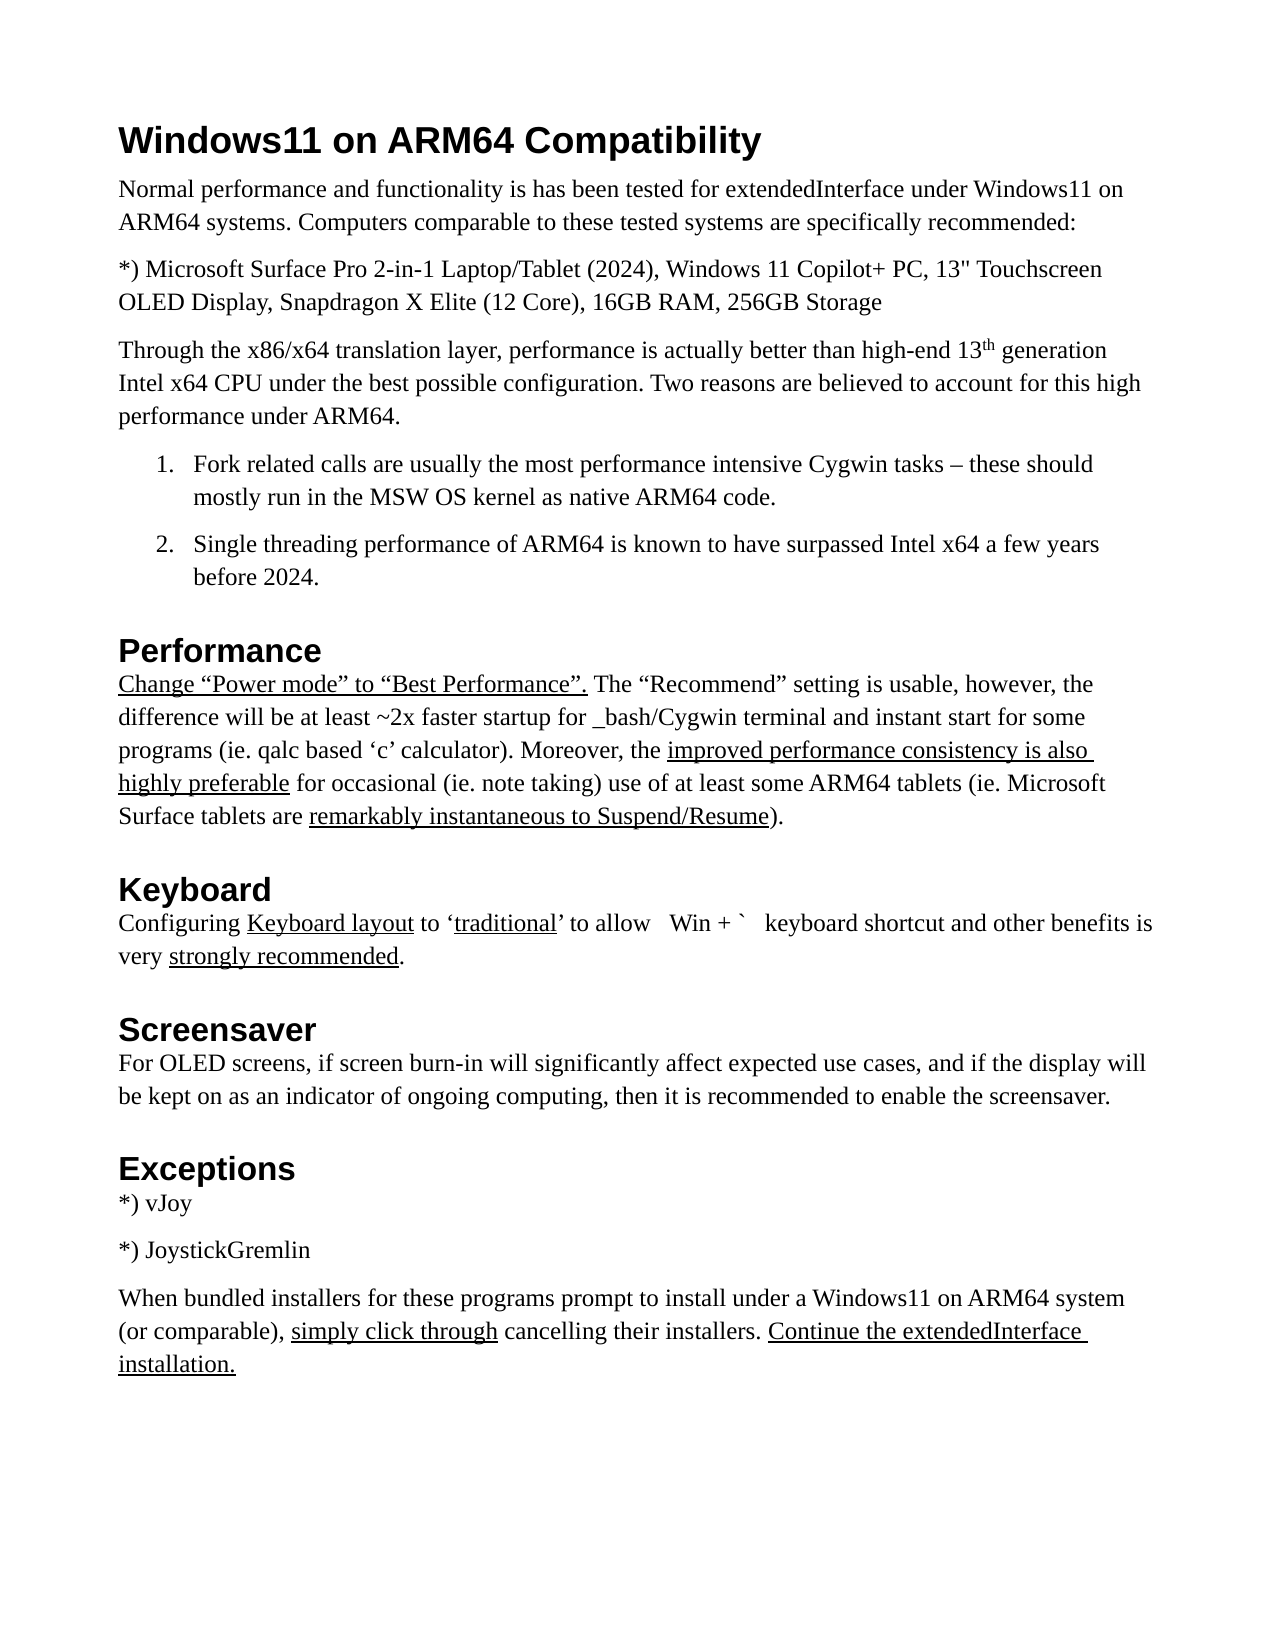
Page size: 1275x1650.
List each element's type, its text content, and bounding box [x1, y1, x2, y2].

text *) Microsoft Surface Pro 2-in-1 Laptop/Tablet (2024), Windows 11 Copilot+ PC, 13" Touchscreen OLED Display, Snapdragon X Elite (12 Core), 16GB RAM, 256GB Storage [118, 254, 1157, 316]
subtitle Keyboard [118, 870, 1157, 908]
text *) vJoy [118, 1188, 1157, 1217]
text For OLED screens, if screen burn-in will significantly affect expected use cases, and if the display will be kept on as an indicator of ongoing computing, then it is recommended to enable the screensaver. [118, 1048, 1157, 1110]
text When bundled installers for these programs prompt to install under a Windows11 on ARM64 system (or comparable), simply click through cancelling their installers. Continue the extendedInterface installation. [118, 1283, 1157, 1378]
text *) JoystickGremlin [118, 1236, 1157, 1264]
subtitle Windows11 on ARM64 Compatibility [118, 118, 1157, 161]
text Normal performance and functionality is has been tested for extendedInterface under Windows11 on ARM64 systems. Computers comparable to these tested systems are specifically recommended: [118, 174, 1157, 236]
list Fork related calls are usually the most performance intensive Cygwin tasks – these should mostly run in the MSW OS kernel as native ARM64 code. [156, 449, 1157, 510]
subtitle Exceptions [118, 1149, 1157, 1188]
text Configuring Keyboard layout to ‘traditional’ to allow Win + ` keyboard shortcut and other benefits is very strongly recommended. [118, 908, 1157, 970]
list Single threading performance of ARM64 is known to have surpassed Intel x64 a few years before 2024. [156, 529, 1157, 591]
subtitle Performance [118, 631, 1157, 669]
text Through the x86/x64 translation layer, performance is actually better than high-end 13th generation Intel x64 CPU under the best possible configuration. Two reasons are believed to account for this high performance under ARM64. [118, 335, 1157, 430]
text Change “Power mode” to “Best Performance”. The “Recommend” setting is usable, however, the difference will be at least ~2x faster startup for _bash/Cygwin terminal and instant start for some programs (ie. qalc based ‘c’ calculator). Moreover, the improved performance consistency is also highly preferable for occasional (ie. note taking) use of at least some ARM64 tablets (ie. Microsoft Surface tablets are remarkably instantaneous to Suspend/Resume). [118, 669, 1157, 830]
subtitle Screensaver [118, 1009, 1157, 1048]
